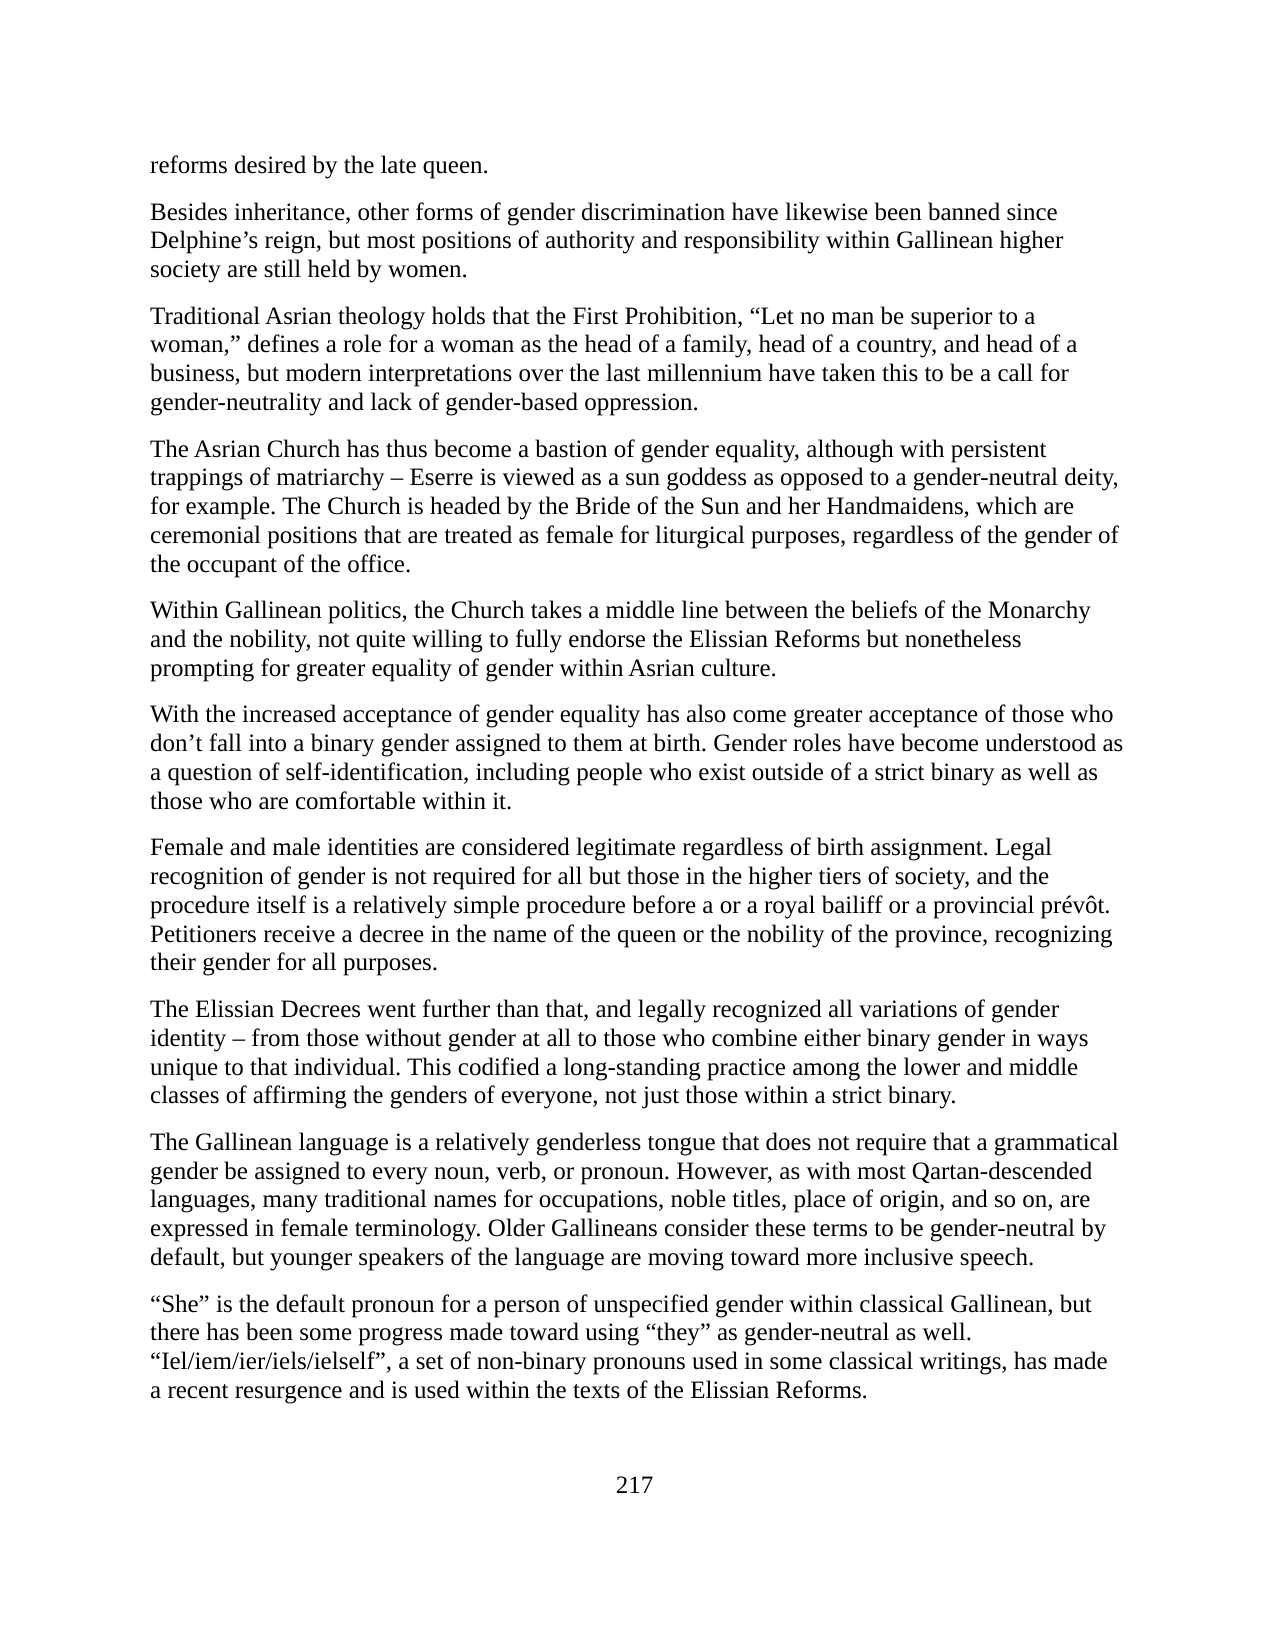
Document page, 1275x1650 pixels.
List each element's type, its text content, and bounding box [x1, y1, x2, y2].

text reforms desired by the late queen. [150, 150, 1125, 179]
text Besides inheritance, other forms of gender discrimination have likewise been banned since Delphine’s reign, but most positions of authority and responsibility within Gallinean higher society are still held by women. [150, 197, 1125, 283]
text The Asrian Church has thus become a bastion of gender equality, although with persistent trappings of matriarchy – Eserre is viewed as a sun goddess as opposed to a gender-neutral deity, for example. The Church is headed by the Bride of the Sun and her Handmaidens, which are ceremonial positions that are treated as female for liturgical purposes, regardless of the gender of the occupant of the office. [150, 434, 1125, 577]
text Within Gallinean politics, the Church takes a middle line between the beliefs of the Monarchy and the nobility, not quite willing to fully endorse the Elissian Reforms but nonetheless prompting for greater equality of gender within Asrian culture. [150, 595, 1125, 682]
text The Gallinean language is a relatively genderless tongue that does not require that a grammatical gender be assigned to every noun, verb, or pronoun. However, as with most Qartan-descended languages, many traditional names for occupations, noble titles, place of origin, and so on, are expressed in female terminology. Older Gallineans consider these terms to be gender-neutral by default, but younger speakers of the language are moving toward more inclusive speech. [150, 1127, 1125, 1271]
text “She” is the default pronoun for a person of unspecified gender within classical Gallinean, but there has been some progress made toward using “they” as gender-neutral as well. “Iel/iem/ier/iels/ielself”, a set of non-binary pronouns used in some classical writings, has made a recent resurgence and is used within the texts of the Elissian Reforms. [150, 1289, 1125, 1404]
text Traditional Asrian theology holds that the First Prohibition, “Let no man be superior to a woman,” defines a role for a woman as the head of a family, head of a country, and head of a business, but modern interpretations over the last millennium have taken this to be a call for gender-neutrality and lack of gender-based oppression. [150, 301, 1125, 416]
text With the increased acceptance of gender equality has also come greater acceptance of those who don’t fall into a binary gender assigned to them at birth. Gender roles have become understood as a question of self-identification, including people who exist outside of a strict binary as well as those who are comfortable within it. [150, 699, 1125, 814]
text The Elissian Decrees went further than that, and legally recognized all variations of gender identity – from those without gender at all to those who combine either binary gender in ways unique to that individual. This codified a long-standing practice among the lower and middle classes of affirming the genders of everyone, not just those within a strict binary. [150, 994, 1125, 1109]
text Female and male identities are considered legitimate regardless of birth assignment. Legal recognition of gender is not required for all but those in the higher tiers of society, and the procedure itself is a relatively simple procedure before a or a royal bailiff or a provincial prévôt. Petitioners receive a decree in the name of the queen or the nobility of the province, recognizing their gender for all purposes. [150, 832, 1125, 976]
